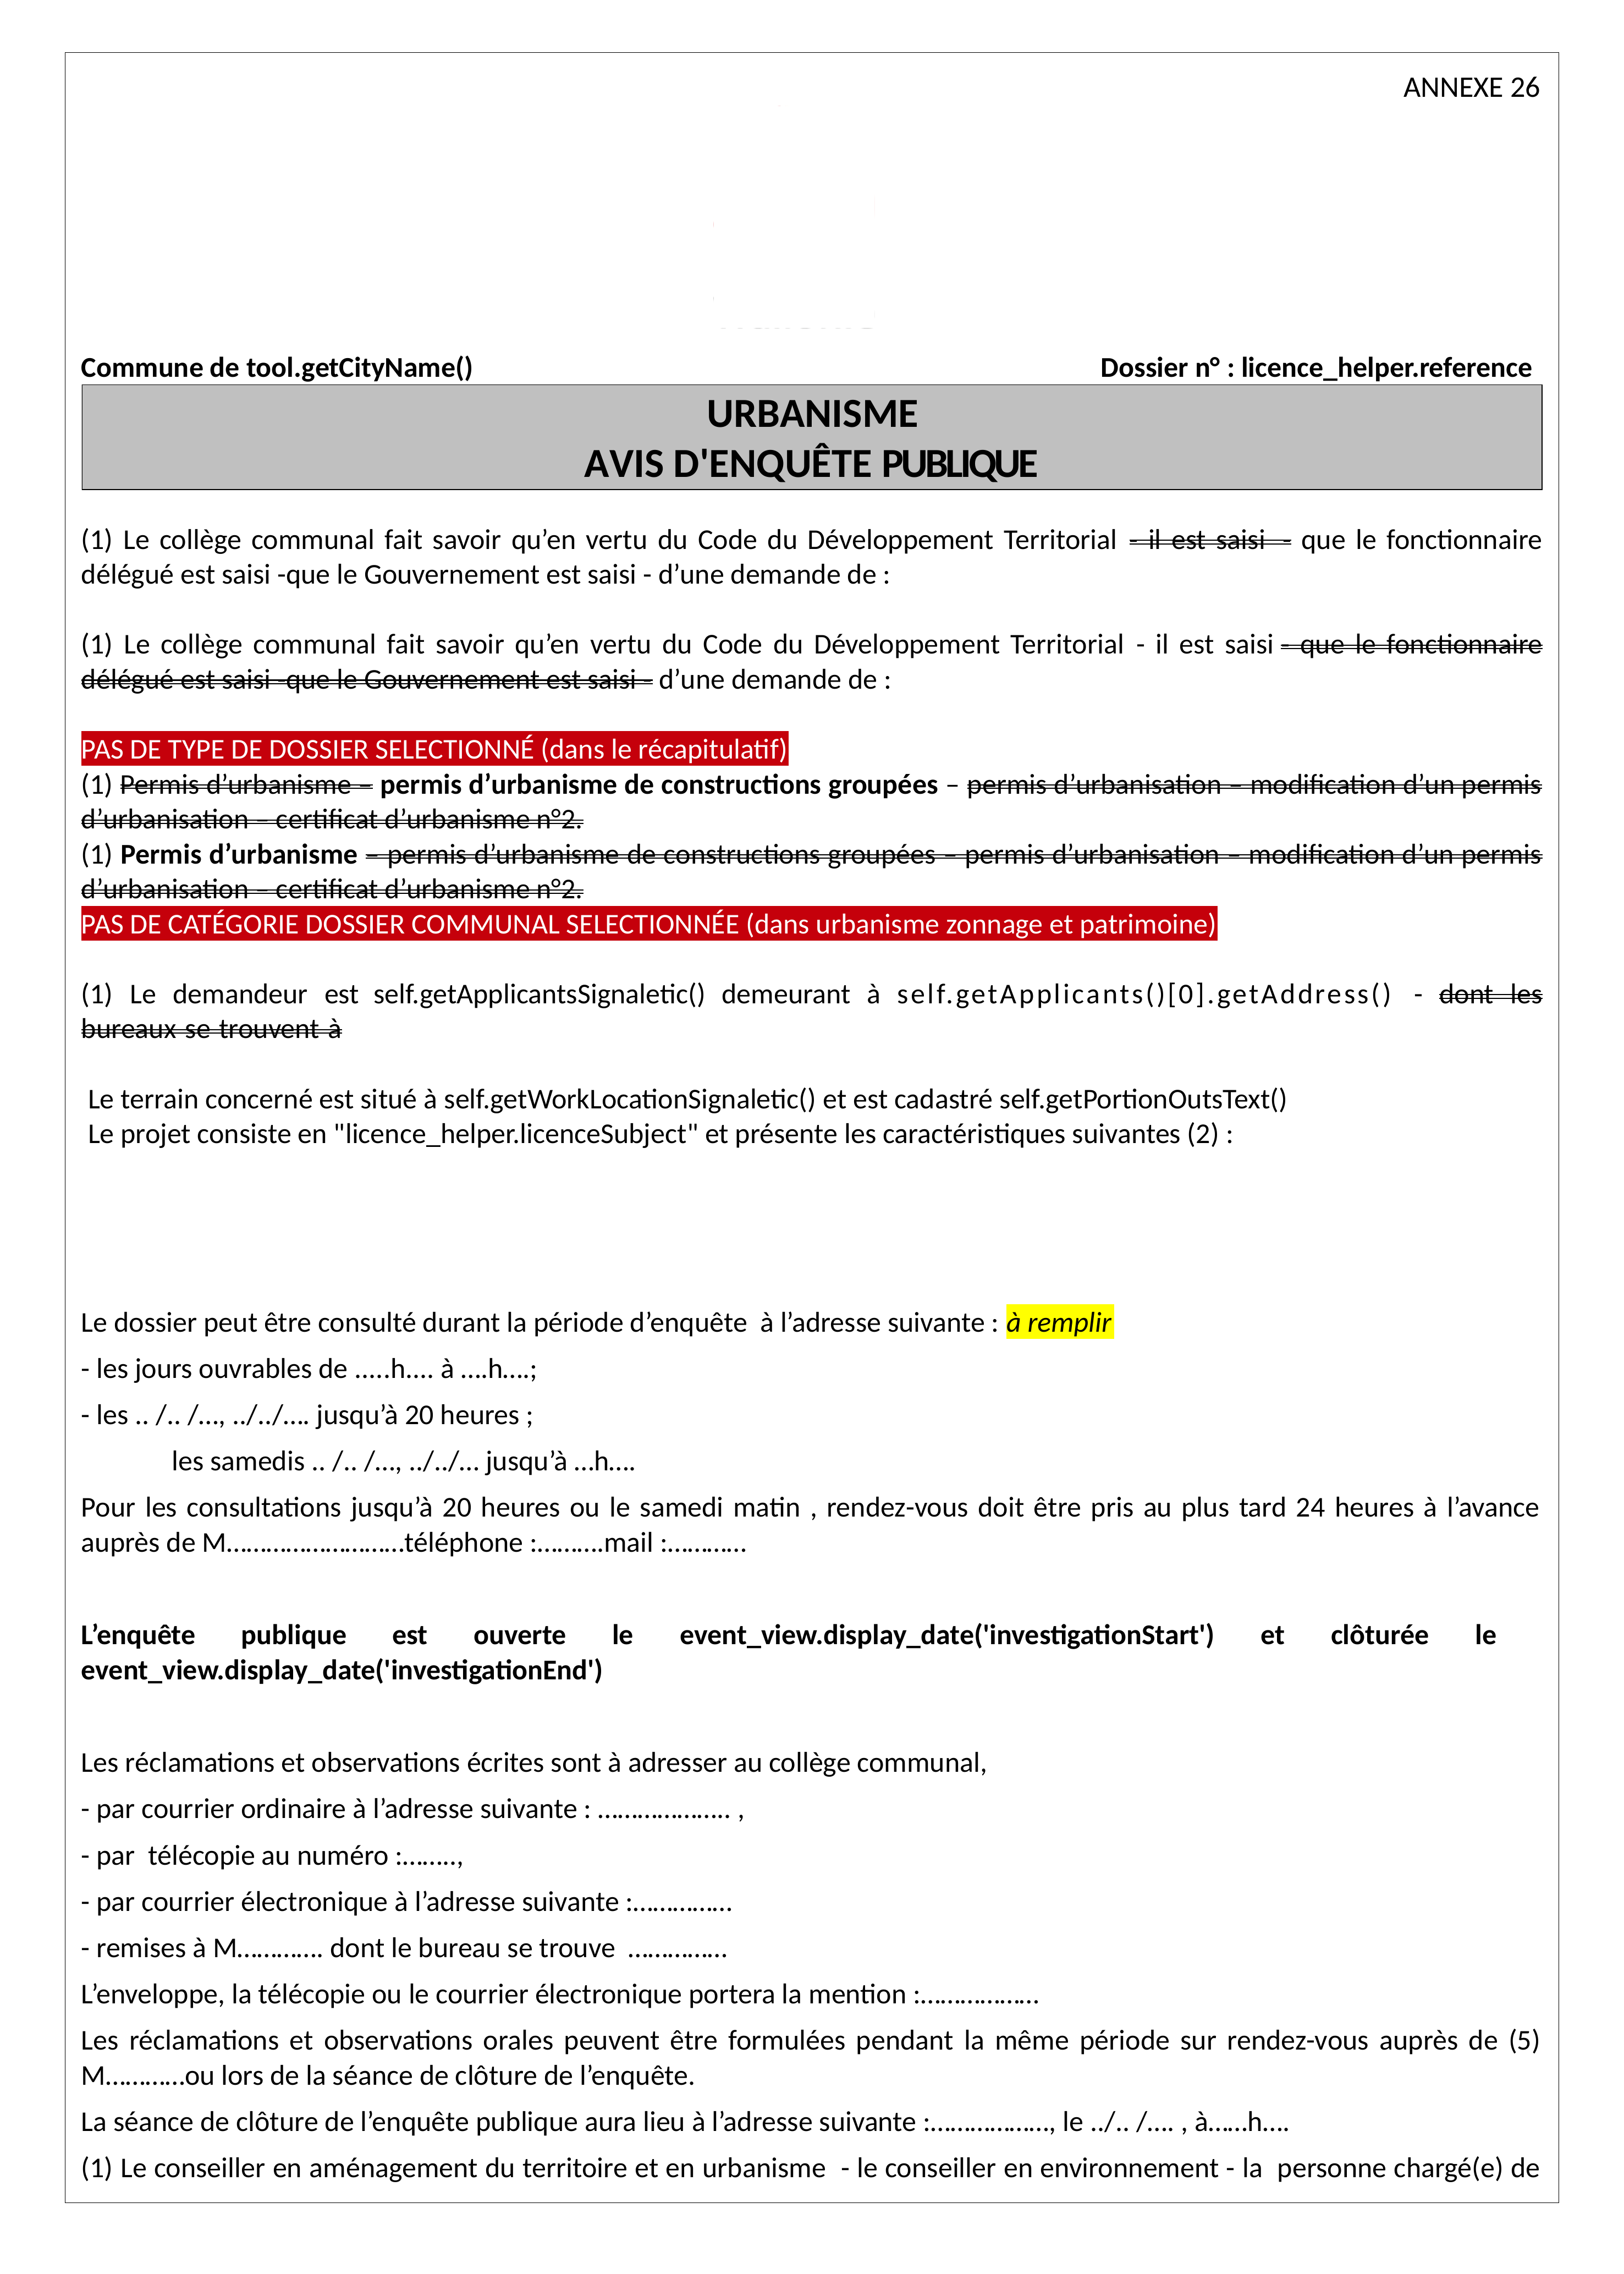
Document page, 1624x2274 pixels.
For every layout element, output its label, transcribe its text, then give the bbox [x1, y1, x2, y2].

list (1) Permis d’urbanisme – permis d’urbanisme de constructions groupées – permis d’urbanisation – modification d’un permis d’urbanisation – certificat d’urbanisme n°2. [81, 766, 1543, 836]
text URBANISME [291, 387, 1335, 437]
text (1) Le collège communal fait savoir qu’en vertu du Code du Développement Territorial - il est saisi - que le fonctionnaire délégué est saisi -que le Gouvernement est saisi - d’une demande de : [81, 521, 1543, 591]
text - remises à M…………. dont le bureau se trouve …………… [81, 1930, 1543, 1964]
text La séance de clôture de l’enquête publique aura lieu à l’adresse suivante :………………, le ../.. /…. , à……h…. [81, 2103, 1543, 2138]
text L’enquête publique est ouverte le event_view.display_date('investigationStart') et clôturée le event_view.display_date('investigationEnd') [81, 1617, 1543, 1687]
text Le dossier peut être consulté durant la période d’enquête à l’adresse suivante : à remplir [81, 1304, 1543, 1339]
list PAS DE TYPE DE DOSSIER SELECTIONNÉ (dans le récapitulatif) [81, 731, 1543, 766]
list PAS DE CATÉGORIE DOSSIER COMMUNAL SELECTIONNÉE (dans urbanisme zonnage et patrimoine) [81, 906, 1543, 941]
text Les réclamations et observations écrites sont à adresser au collège communal, [81, 1744, 1543, 1779]
text (1) Le demandeur est self.getApplicantsSignaletic() demeurant à self.getApplicants()[0].getAddress() - dont les bureaux se trouvent à [81, 976, 1543, 1046]
text (1) Le conseiller en aménagement du territoire et en urbanisme - le conseiller en environnement - la personne chargé(e) de [81, 2150, 1543, 2184]
text les samedis .. /.. /…, ../../… jusqu’à …h…. [81, 1443, 1543, 1478]
text AVIS D'ENQUÊTE PUBLIQUE [214, 437, 1411, 487]
text - les jours ouvrables de .....h.... à ….h….; [81, 1350, 1543, 1385]
text Les réclamations et observations orales peuvent être formulées pendant la même période sur rendez-vous auprès de (5) M…………ou lors de la séance de clôture de l’enquête. [81, 2022, 1543, 2092]
text ANNEXE 26 [81, 68, 1540, 105]
text Pour les consultations jusqu’à 20 heures ou le samedi matin , rendez-vous doit être pris au plus tard 24 heures à l’avance auprès de M………………………téléphone :……….mail :………… [81, 1489, 1543, 1559]
list (1) Permis d’urbanisme – permis d’urbanisme de constructions groupées – permis d’urbanisation – modification d’un permis d’urbanisation – certificat d’urbanisme n°2. [81, 836, 1543, 906]
text - par courrier ordinaire à l’adresse suivante : ……………….. , [81, 1790, 1543, 1826]
text - par courrier électronique à l’adresse suivante :…………… [81, 1883, 1543, 1918]
text Le projet consiste en "licence_helper.licenceSubject" et présente les caractéristiques suivantes (2) : [88, 1116, 1538, 1150]
text (1) Le collège communal fait savoir qu’en vertu du Code du Développement Territorial - il est saisi - que le fonctionnaire délégué est saisi -que le Gouvernement est saisi - d’une demande de : [81, 626, 1543, 696]
text - par télécopie au numéro :…….., [81, 1837, 1543, 1872]
text Le terrain concerné est situé à self.getWorkLocationSignaletic() et est cadastré self.getPortionOutsText() [88, 1080, 1538, 1116]
text L’enveloppe, la télécopie ou le courrier électronique portera la mention :……………… [81, 1976, 1543, 2011]
text Commune de tool.getCityName() Dossier n° : licence_helper.reference [81, 349, 1543, 384]
text - les .. /.. /…, ../../…. jusqu’à 20 heures ; [81, 1397, 1543, 1431]
